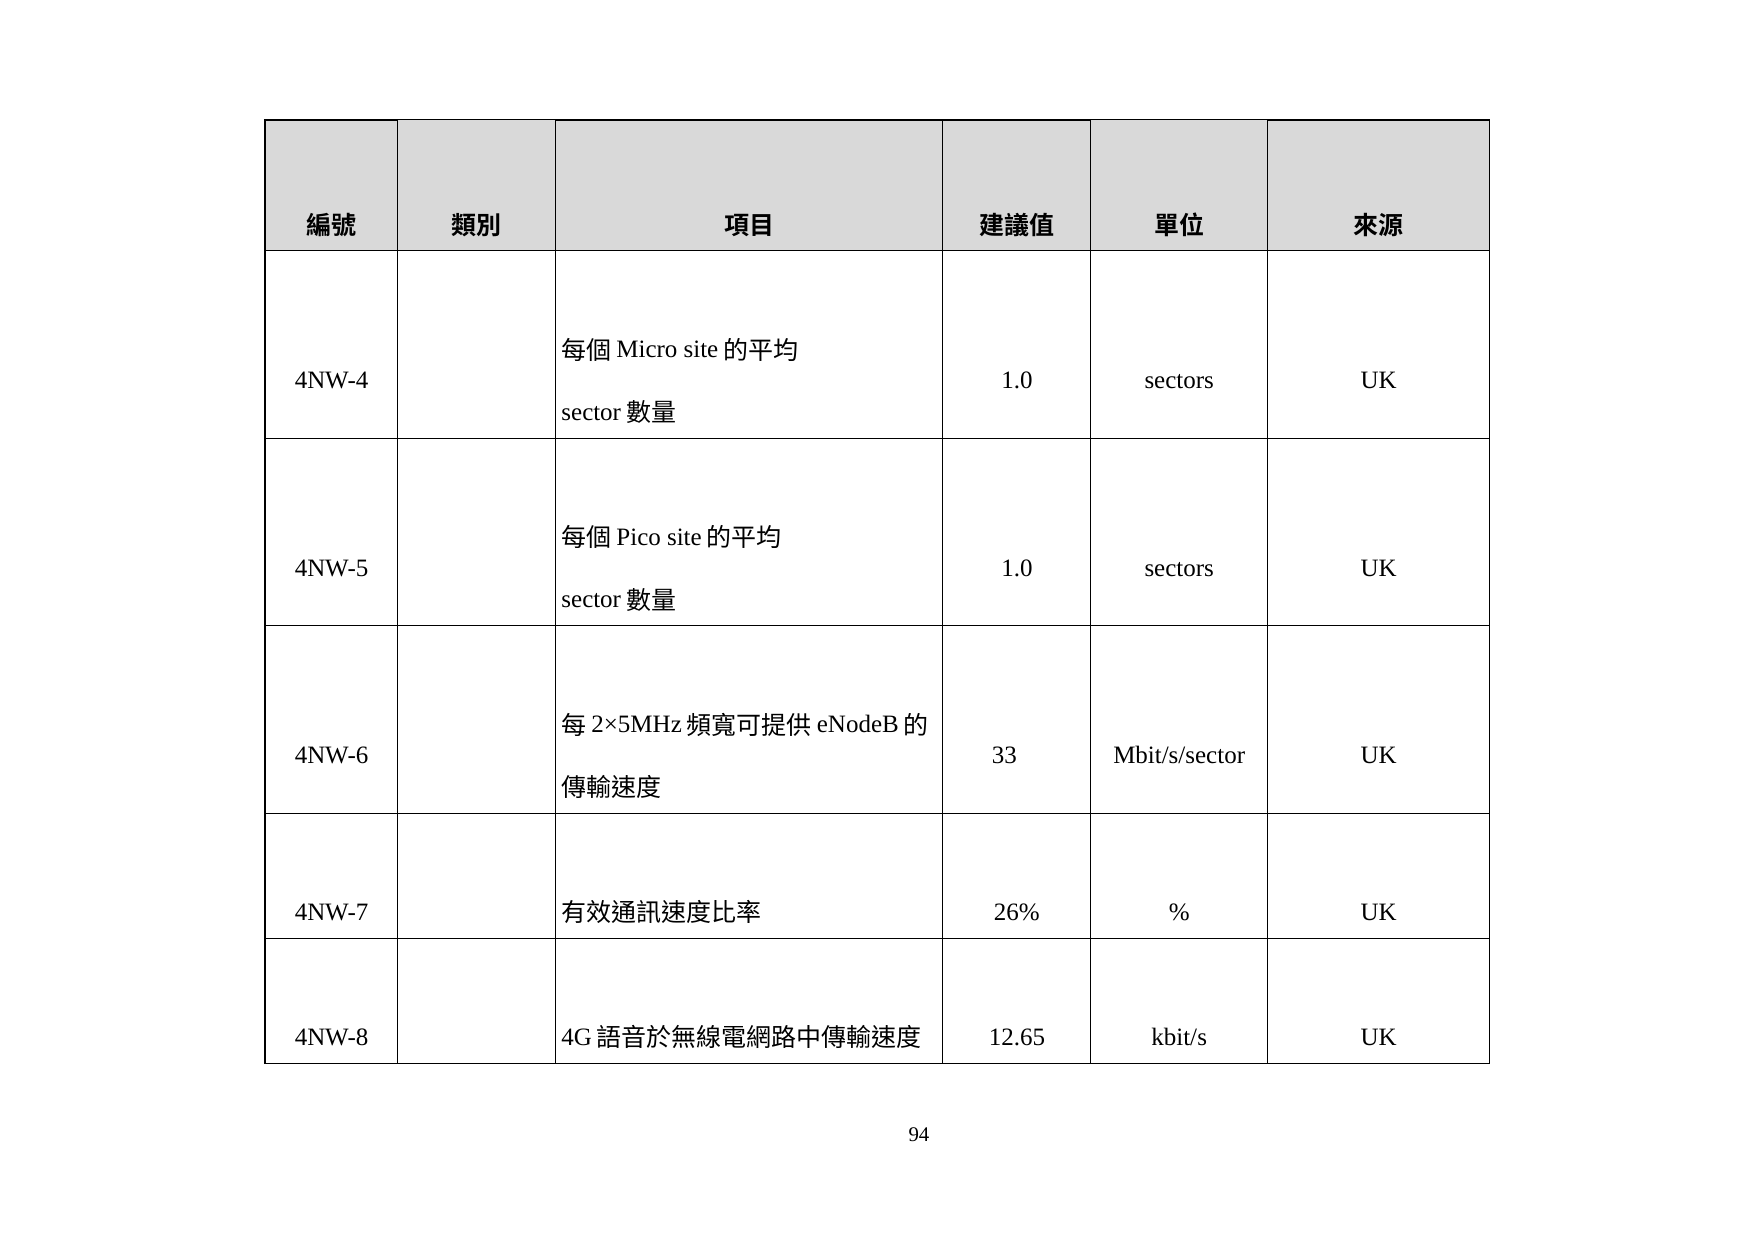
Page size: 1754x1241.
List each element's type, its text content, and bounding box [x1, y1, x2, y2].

table_cell 33 [943, 626, 1090, 813]
table_cell 4NW-6 [266, 626, 397, 813]
table_cell 12.65 [943, 939, 1090, 1063]
table_cell 4NW-8 [266, 939, 397, 1063]
table_header 項目 [556, 121, 942, 250]
table_cell 26% [943, 814, 1090, 938]
table_cell [398, 814, 555, 938]
table_cell UK [1268, 626, 1489, 813]
table_cell kbit/s [1091, 939, 1267, 1063]
table_cell 每個Micro site的平均 sector數量 [556, 251, 942, 438]
table_cell [398, 626, 555, 813]
table_header 編號 [266, 121, 397, 250]
table_cell 4NW-5 [266, 439, 397, 625]
table_cell 有效通訊速度比率 [556, 814, 942, 938]
table_cell sectors [1091, 251, 1267, 438]
table_cell UK [1268, 439, 1489, 625]
table_header 單位 [1091, 120, 1267, 250]
table_cell 每個Pico site的平均 sector數量 [556, 439, 942, 625]
table_cell 4NW-7 [266, 814, 397, 938]
table_cell sectors [1091, 439, 1267, 625]
table_header 建議值 [943, 121, 1090, 250]
table_cell [398, 939, 555, 1063]
table_cell UK [1268, 814, 1489, 938]
table_header 類別 [398, 120, 555, 250]
table_cell UK [1268, 251, 1489, 438]
table_cell [398, 251, 555, 438]
table_header 來源 [1268, 121, 1489, 250]
table_cell 1.0 [943, 251, 1090, 438]
table_cell [398, 439, 555, 625]
table_cell 4NW-4 [266, 251, 397, 438]
table_cell UK [1268, 939, 1489, 1063]
table_cell Mbit/s/sector [1091, 626, 1267, 813]
table_cell 每2×5MHz頻寬可提供eNodeB的傳輸速度 [556, 626, 942, 813]
table_cell % [1091, 814, 1267, 938]
table_cell 4G語音於無線電網路中傳輸速度 [556, 939, 942, 1063]
table_cell 1.0 [943, 439, 1090, 625]
